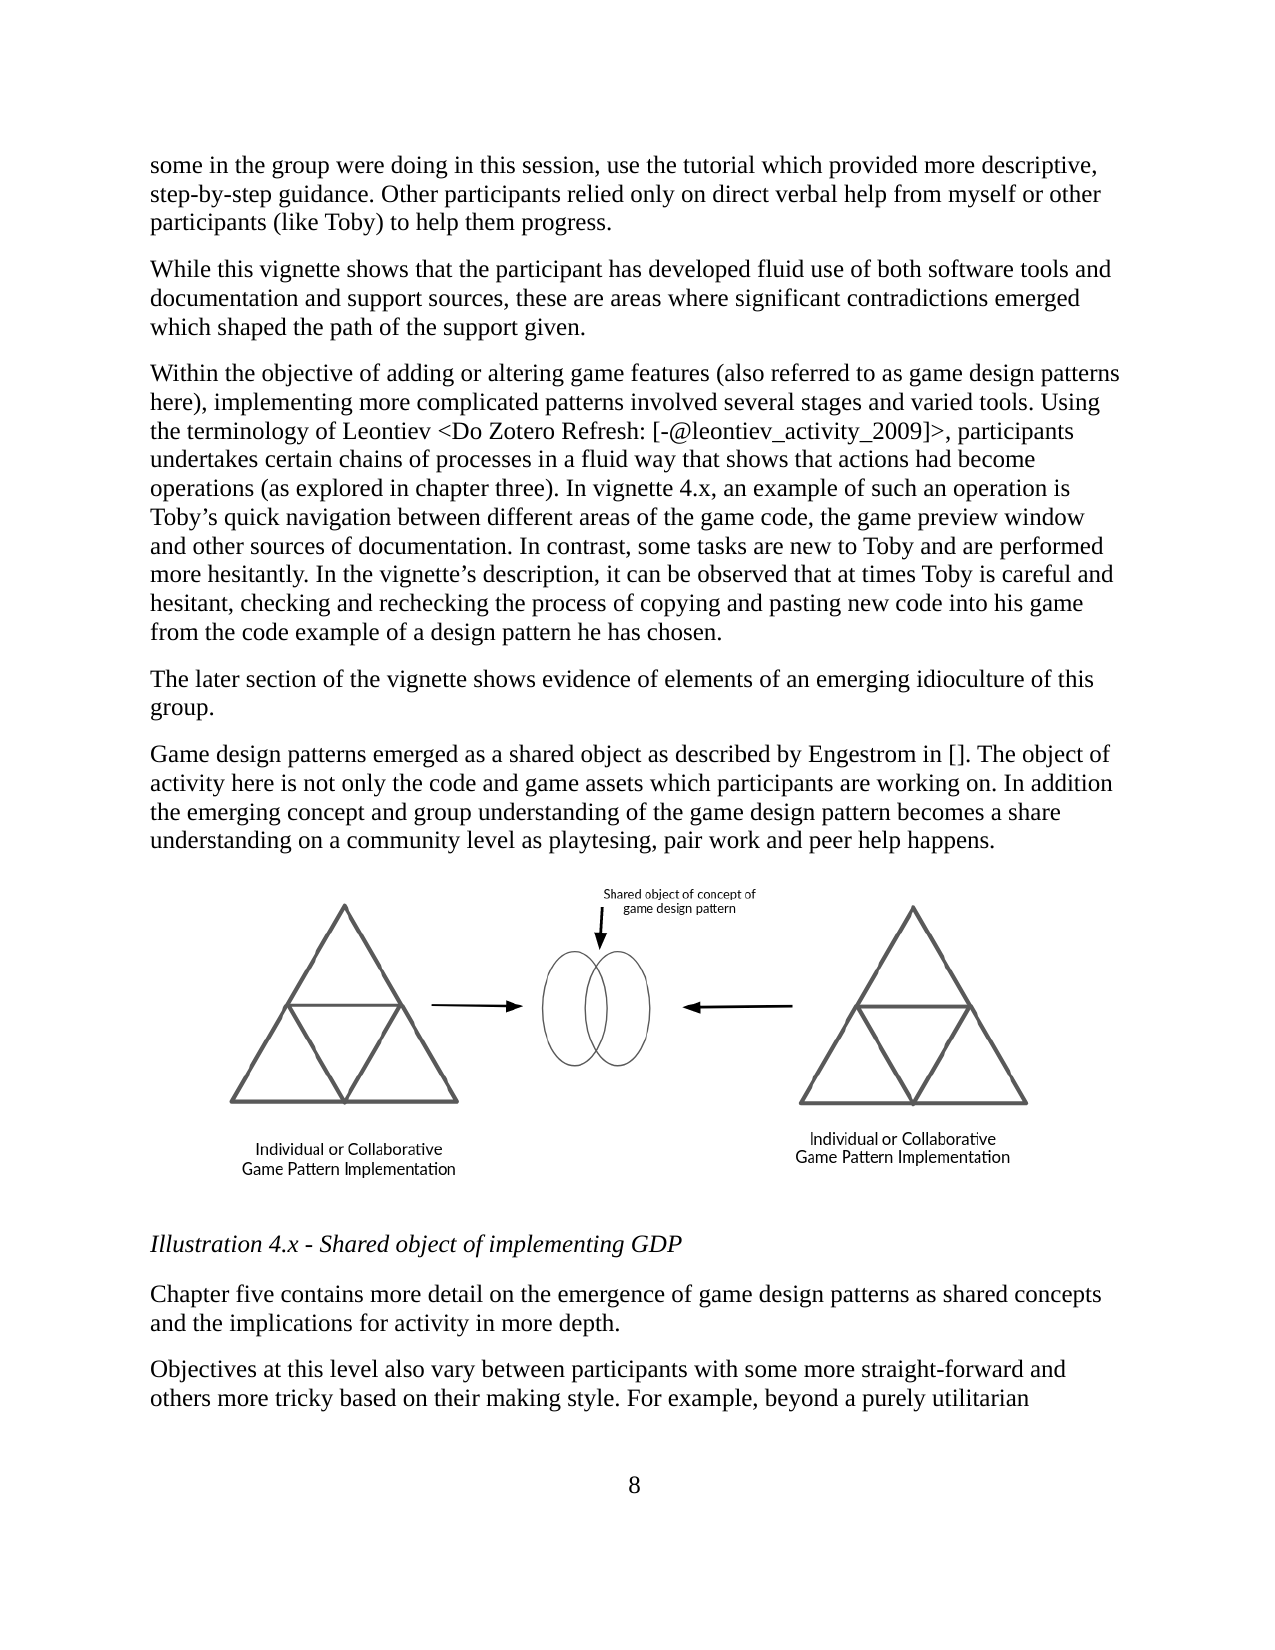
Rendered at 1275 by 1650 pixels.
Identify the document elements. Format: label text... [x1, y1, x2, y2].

text While this vignette shows that the participant has developed fluid use of both software tools and documentation and support sources, these are areas where significant contradictions emerged which shaped the path of the support given. [150, 254, 1125, 340]
text Objectives at this level also vary between participants with some more straight-forward and others more tricky based on their making style. For example, beyond a purely utilitarian [150, 1354, 1125, 1412]
picture [150, 863, 1077, 1217]
text Illustration 4.x - Shared object of implementing GDP [150, 1229, 1125, 1257]
text Within the objective of adding or altering game features (also referred to as game design patterns here), implementing more complicated patterns involved several stages and varied tools. Using the terminology of Leontiev <Do Zotero Refresh: [-@leontiev_activity_2009]>, participants undertakes certain chains of processes in a fluid way that shows that actions had become operations (as explored in chapter three). In vignette 4.x, an example of such an operation is Toby’s quick navigation between different areas of the game code, the game preview window and other sources of documentation. In contrast, some tasks are new to Toby and are performed more hesitantly. In the vignette’s description, it can be observed that at times Toby is careful and hesitant, checking and rechecking the process of copying and pasting new code into his game from the code example of a design pattern he has chosen. [150, 358, 1125, 646]
text some in the group were doing in this session, use the tutorial which provided more descriptive, step-by-step guidance. Other participants relied only on direct verbal help from myself or other participants (like Toby) to help them progress. [150, 150, 1125, 236]
text The later section of the vignette shows evidence of elements of an emerging idioculture of this group. [150, 664, 1125, 721]
text Chapter five contains more detail on the emergence of game design patterns as shared concepts and the implications for activity in more depth. [150, 1279, 1125, 1336]
text Game design patterns emerged as a shared object as described by Engestrom in []. The object of activity here is not only the code and game assets which participants are working on. In addition the emerging concept and group understanding of the game design pattern becomes a share understanding on a community level as playtesing, pair work and peer help happens. [150, 739, 1125, 854]
